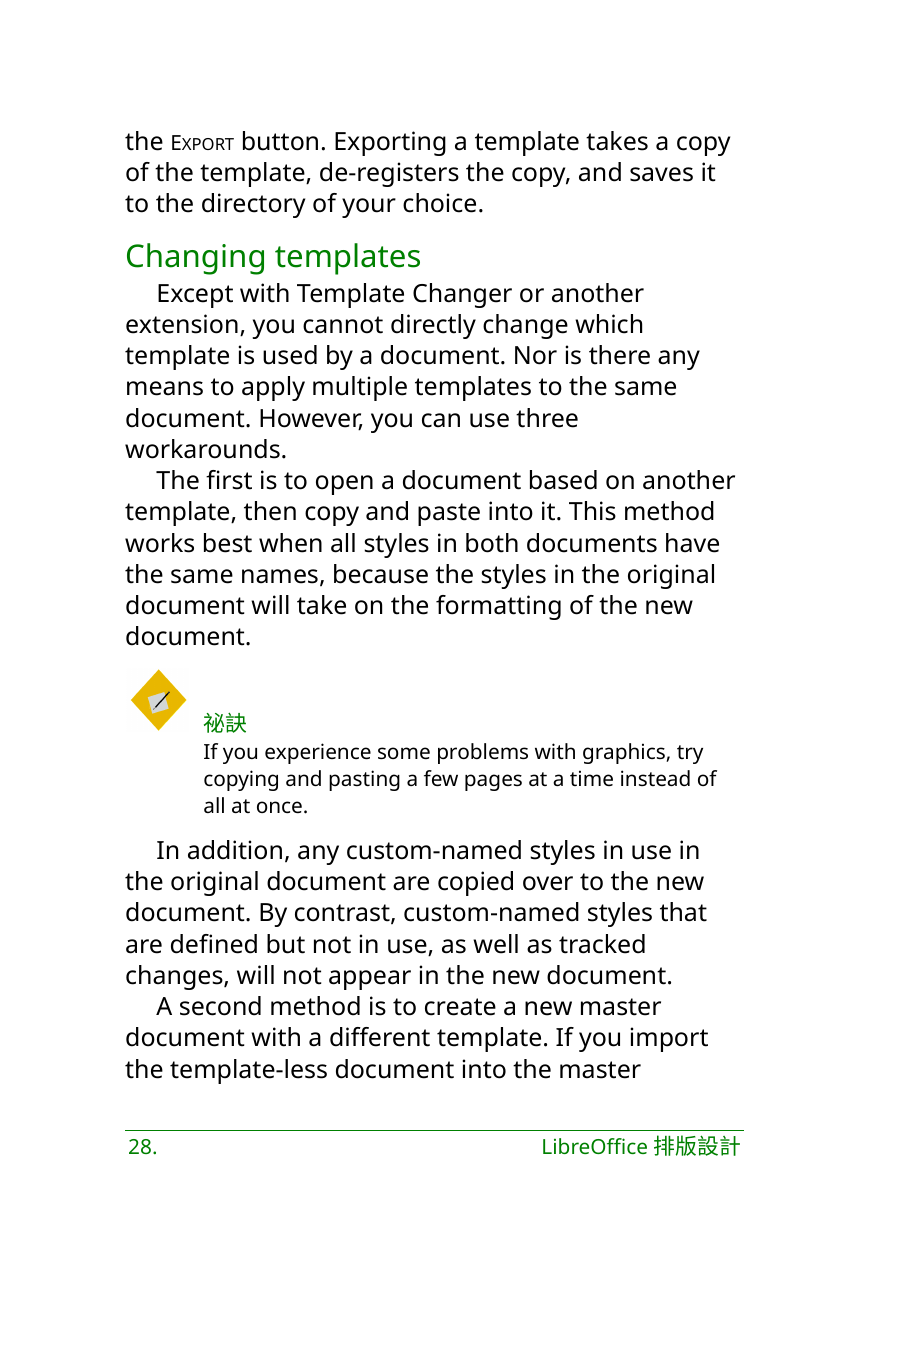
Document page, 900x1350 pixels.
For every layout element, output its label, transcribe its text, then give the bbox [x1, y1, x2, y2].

text Except with Template Changer or another extension, you cannot directly change which template is used by a document. Nor is there any means to apply multiple templates to the same document. However, you can use three workarounds. [125, 277, 744, 464]
list 祕訣 [125, 668, 744, 737]
text If you experience some problems with graphics, try copying and pasting a few pages at a time instead of all at once. [203, 737, 744, 819]
text The first is to open a document based on another template, then copy and paste into it. This method works best when all styles in both documents have the same names, because the styles in the original document will take on the formatting of the new document. [125, 464, 744, 652]
text A second method is to create a new master document with a different template. If you import the template-less document into the master [125, 991, 744, 1084]
picture [126, 668, 189, 732]
text the Export button. Exporting a template takes a copy of the template, de-registers the copy, and saves it to the directory of your choice. [125, 125, 744, 219]
subtitle Changing templates [125, 234, 744, 277]
text In addition, any custom-named styles in use in the original document are copied over to the new document. By contrast, custom-named styles that are defined but not in use, as well as tracked changes, will not appear in the new document. [125, 834, 744, 991]
